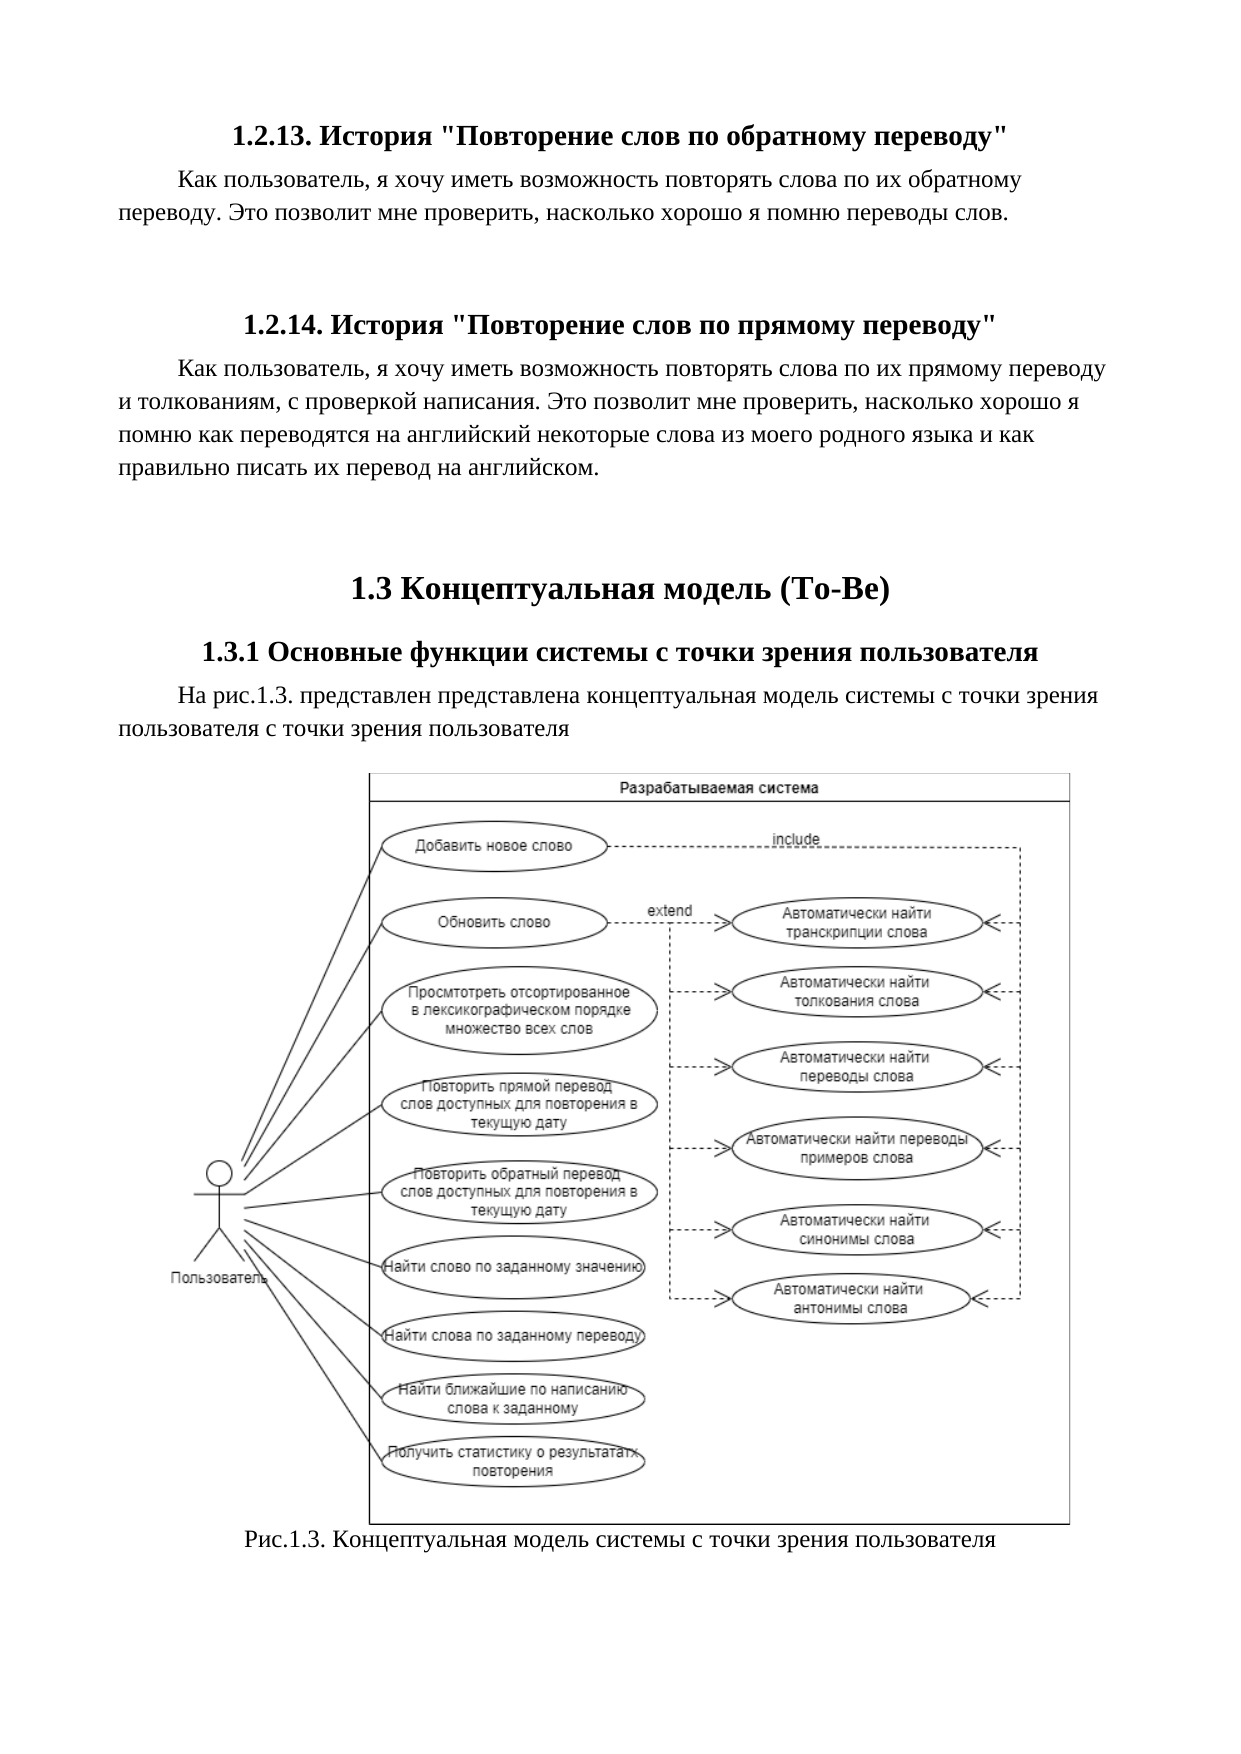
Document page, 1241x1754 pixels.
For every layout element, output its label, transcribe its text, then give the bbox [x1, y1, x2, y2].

subtitle 1.2.14. История "Повторение слов по прямому переводу" [118, 307, 1122, 341]
picture [170, 773, 1071, 1525]
subtitle 1.2.13. История "Повторение слов по обратному переводу" [118, 118, 1122, 152]
subtitle 1.3.1 Основные функции системы с точки зрения пользователя [118, 634, 1122, 667]
subtitle 1.3 Концептуальная модель (To-Be) [118, 568, 1122, 607]
text Как пользователь, я хочу иметь возможность повторять слова по их прямому переводу и толкованиям, с проверкой написания. Это позволит мне проверить, насколько хорошо я помню как переводятся на английский некоторые слова из моего родного языка и как правильно писать их перевод на английском. [118, 353, 1122, 481]
text Как пользователь, я хочу иметь возможность повторять слова по их обратному переводу. Это позволит мне проверить, насколько хорошо я помню переводы слов. [118, 164, 1122, 226]
text Рис.1.3. Концептуальная модель системы с точки зрения пользователя [170, 1525, 1070, 1553]
text На рис.1.3. представлен представлена концептуальная модель системы с точки зрения пользователя с точки зрения пользователя [118, 680, 1122, 742]
